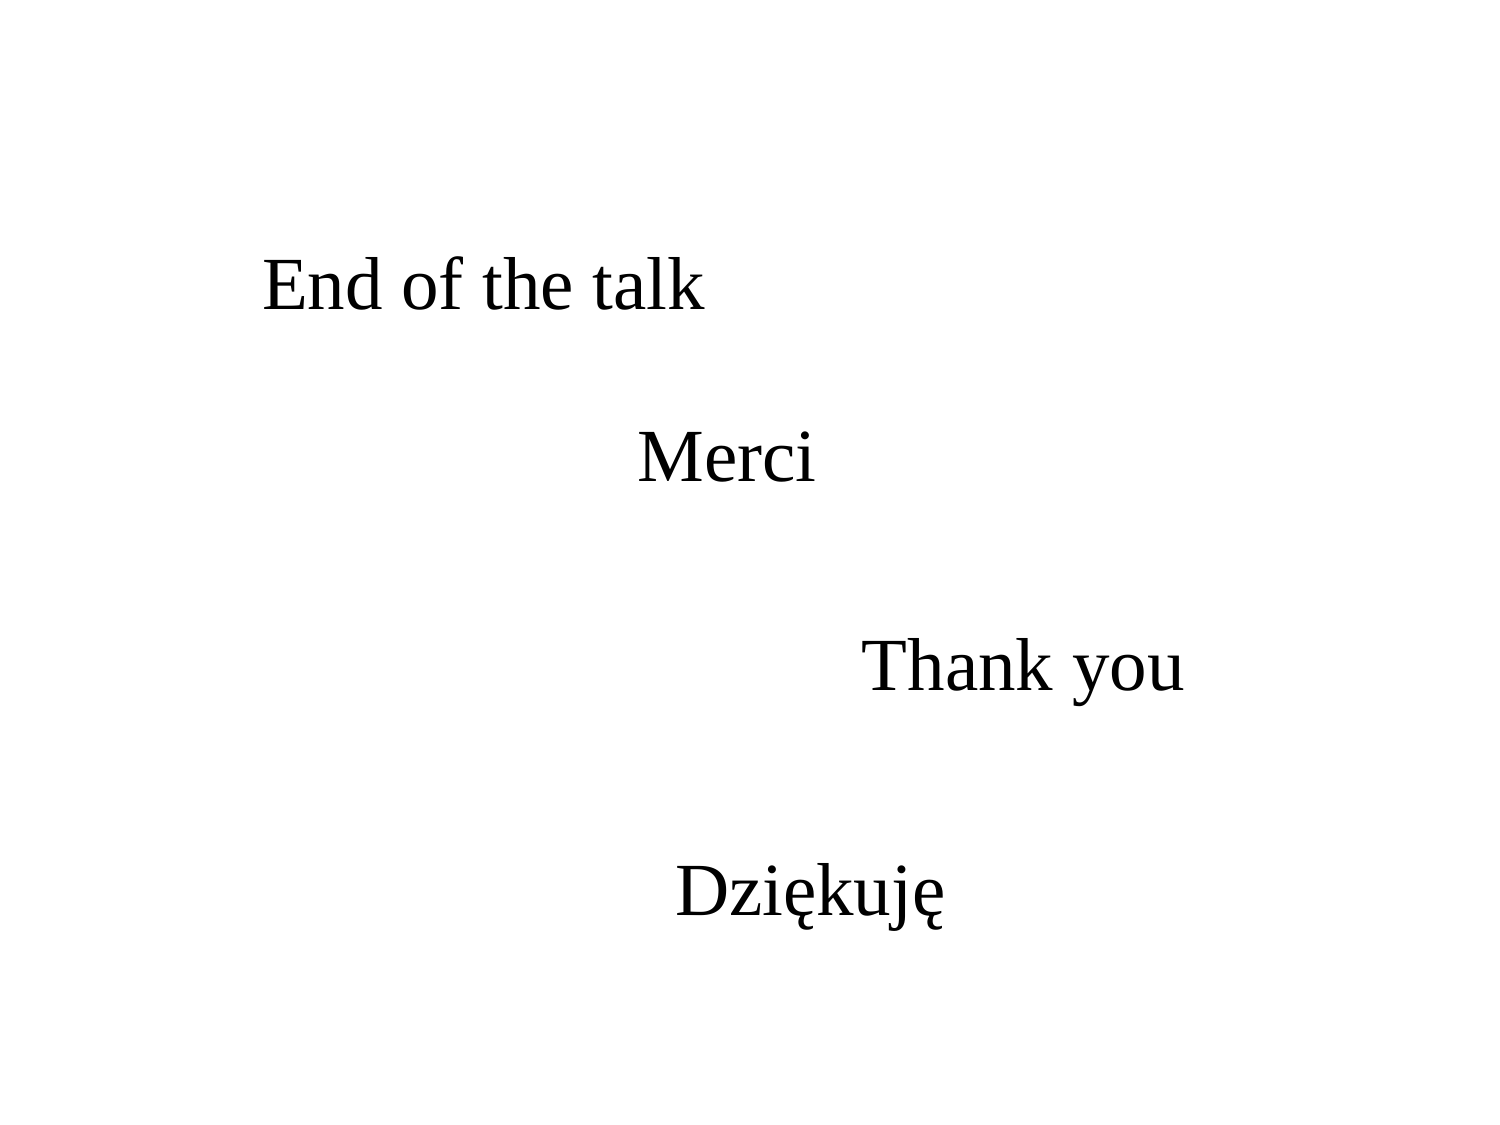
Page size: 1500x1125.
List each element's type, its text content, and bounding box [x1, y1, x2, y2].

text_box Dziękuję [660, 817, 961, 938]
text_box End of the talk [247, 212, 738, 333]
text_box Thank you [847, 592, 1200, 713]
text_box Merci [622, 384, 832, 504]
